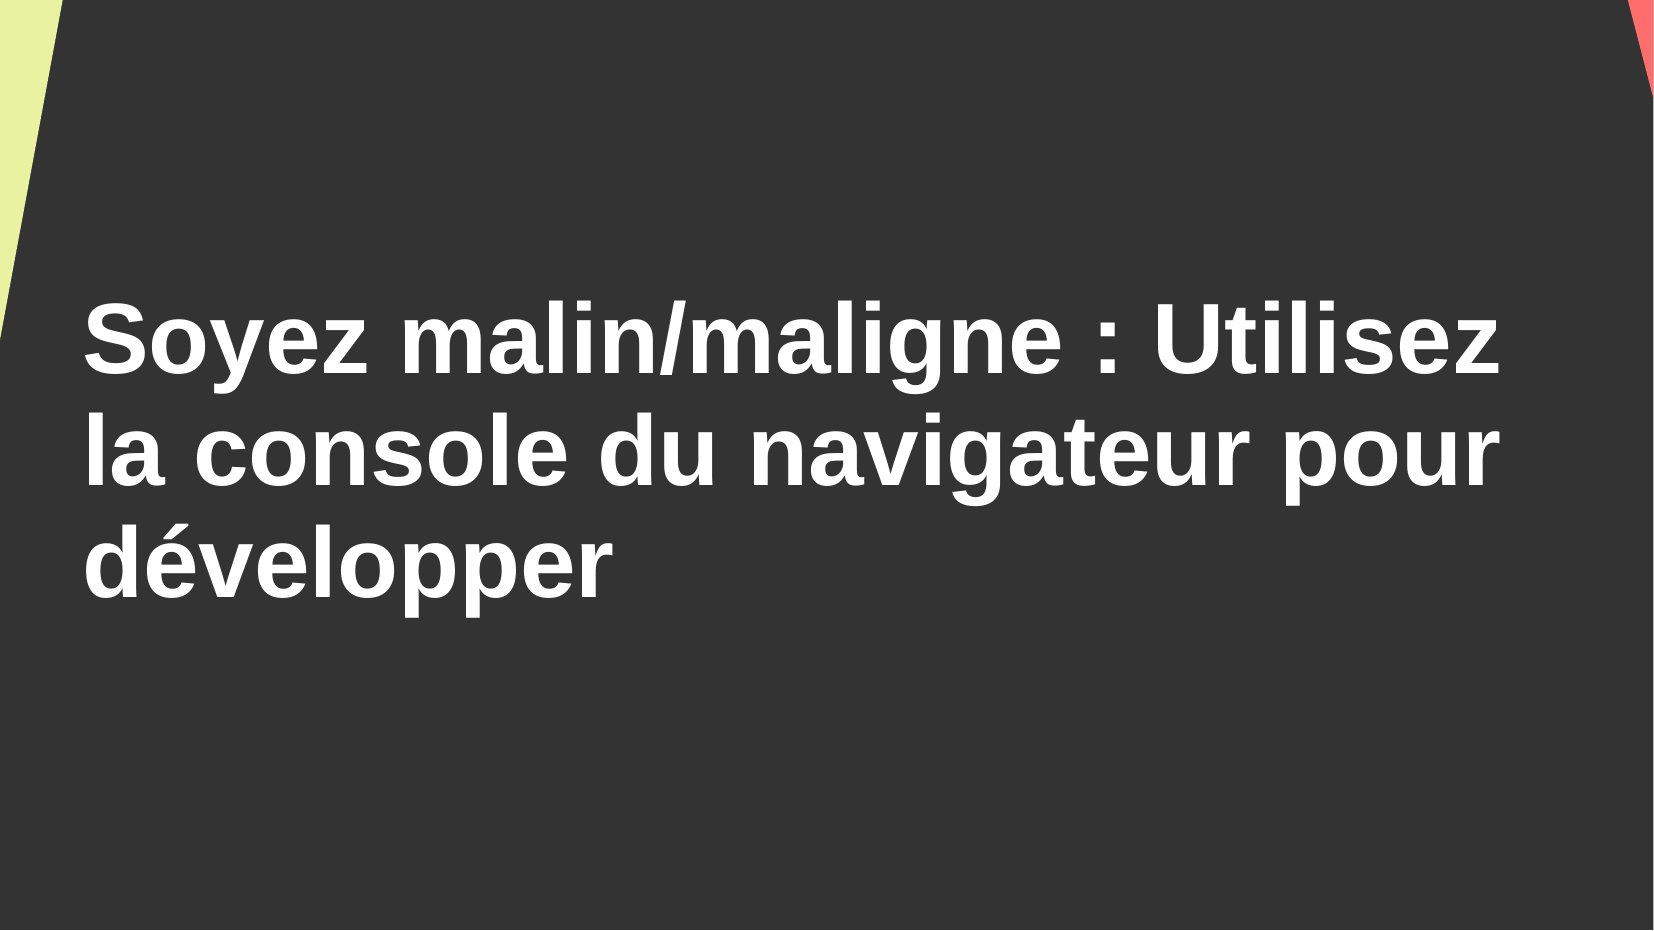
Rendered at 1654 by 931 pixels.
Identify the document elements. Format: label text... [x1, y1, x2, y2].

text_box [0, 0, 63, 340]
text_box [1627, 0, 1654, 101]
title Soyez malin/maligne : Utilisez la console du navigateur pour développer [82, 283, 1571, 619]
